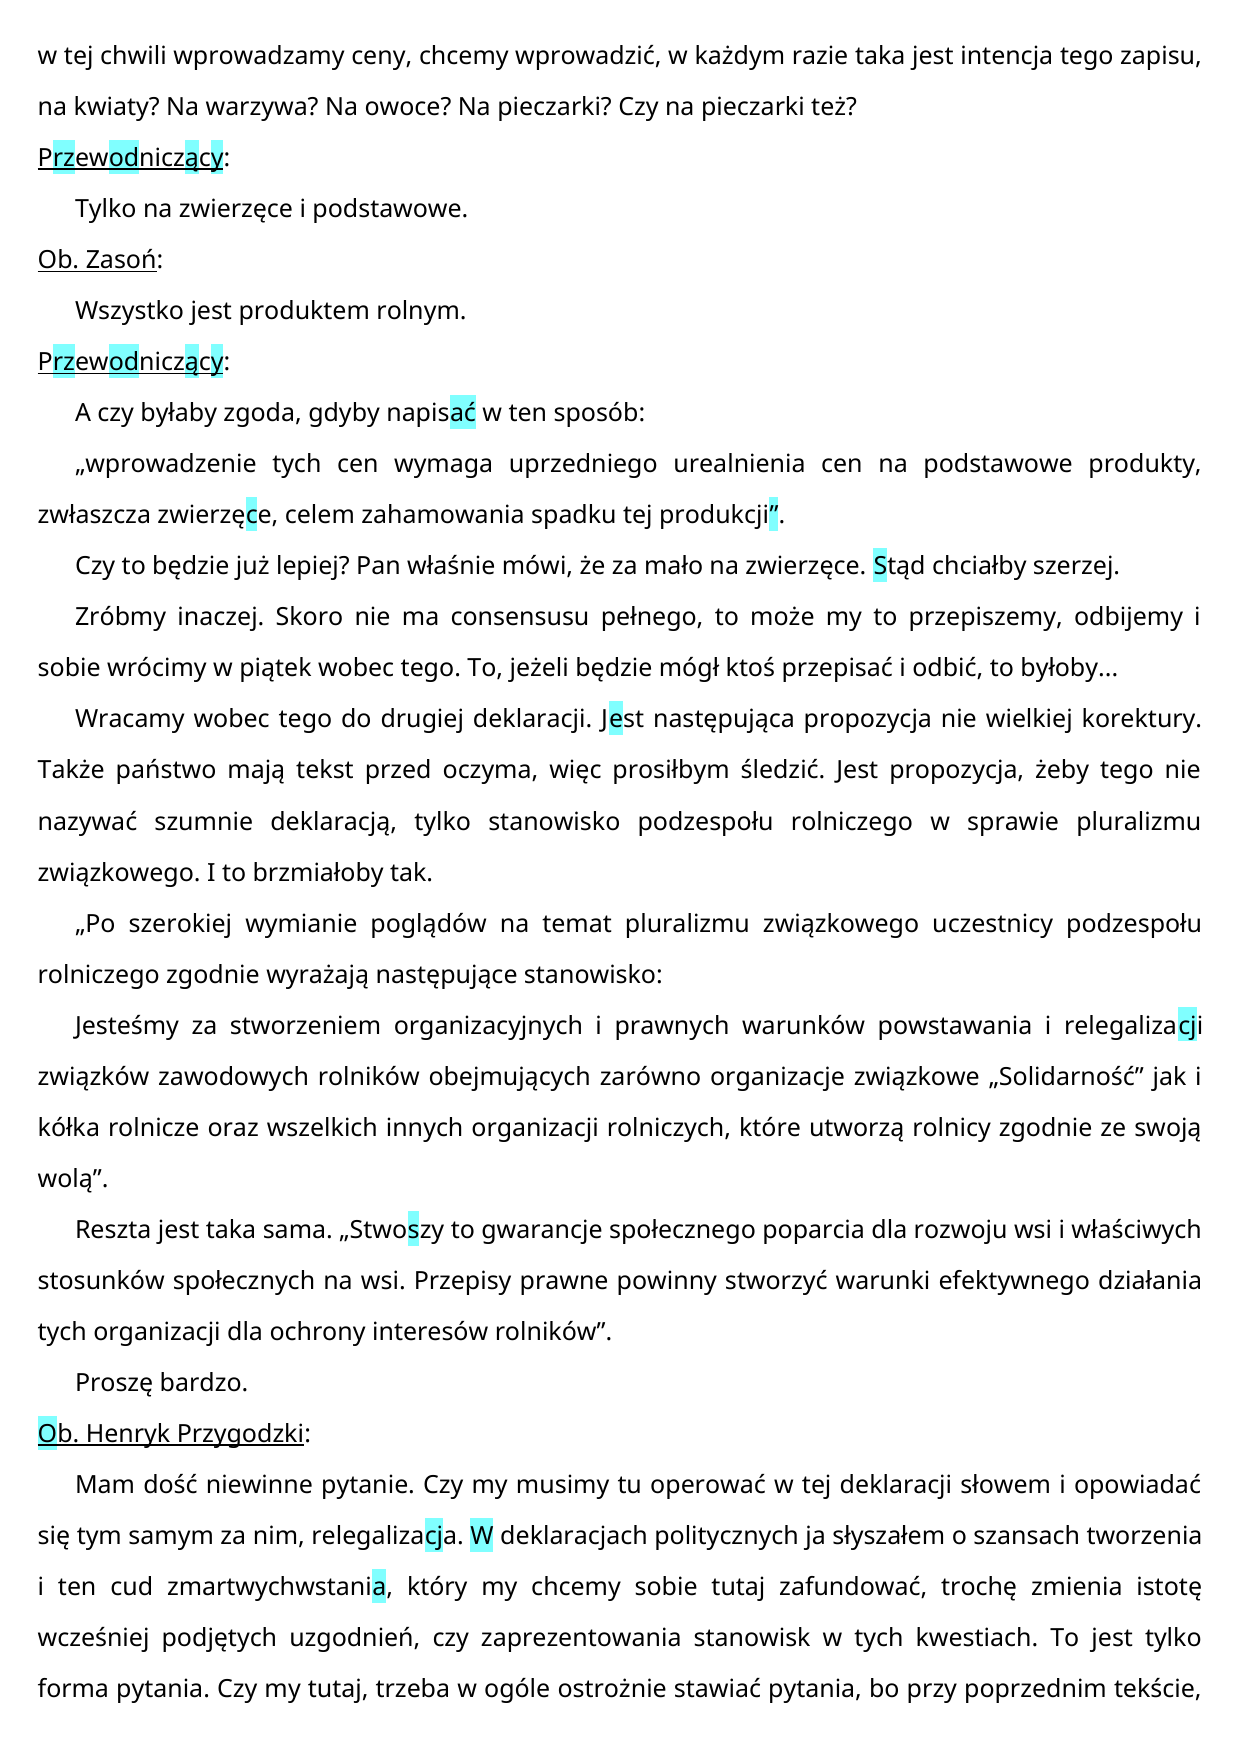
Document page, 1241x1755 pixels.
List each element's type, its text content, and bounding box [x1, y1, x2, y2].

text Tylko na zwierzęce i podstawowe. [37, 191, 1203, 225]
text Jesteśmy za stworzeniem organizacyjnych i prawnych warunków powstawania i relegalizacji związków zawodowych rolników obejmujących zarówno organizacje związkowe „Solidarność” jak i kółka rolnicze oraz wszelkich innych organizacji rolniczych, które utworzą rolnicy zgodnie ze swoją wolą”. [37, 1007, 1203, 1194]
text Ob. Henryk Przygodzki: [37, 1416, 1203, 1450]
text „wprowadzenie tych cen wymaga uprzedniego urealnienia cen na podstawowe produkty, zwłaszcza zwierzęce, celem zahamowania spadku tej produkcji”. [37, 446, 1203, 531]
text Proszę bardzo. [37, 1364, 1203, 1399]
text A czy byłaby zgoda, gdyby napisać w ten sposób: [37, 395, 1203, 429]
text Mam dość niewinne pytanie. Czy my musimy tu operować w tej deklaracji słowem i opowiadać się tym samym za nim, relegalizacja. W deklaracjach politycznych ja słyszałem o szansach tworzenia i ten cud zmartwychwstania, który my chcemy sobie tutaj zafundować, trochę zmienia istotę wcześniej podjętych uzgodnień, czy zaprezentowania stanowisk w tych kwestiach. To jest tylko forma pytania. Czy my tutaj, trzeba w ogóle ostrożnie stawiać pytania, bo przy poprzednim tekście, [37, 1467, 1203, 1705]
text „Po szerokiej wymianie poglądów na temat pluralizmu związkowego uczestnicy podzespołu rolniczego zgodnie wyrażają następujące stanowisko: [37, 905, 1203, 990]
text Przewodniczący: [37, 139, 1203, 174]
text Ob. Zasoń: [37, 242, 1203, 276]
text Przewodniczący: [37, 344, 1203, 378]
text Wracamy wobec tego do drugiej deklaracji. Jest następująca propozycja nie wielkiej korektury. Także państwo mają tekst przed oczyma, więc prosiłbym śledzić. Jest propozycja, żeby tego nie nazywać szumnie deklaracją, tylko stanowisko podzespołu rolniczego w sprawie pluralizmu związkowego. I to brzmiałoby tak. [37, 701, 1203, 888]
text Reszta jest taka sama. „Stwoszy to gwarancje społecznego poparcia dla rozwoju wsi i właściwych stosunków społecznych na wsi. Przepisy prawne powinny stworzyć warunki efektywnego działania tych organizacji dla ochrony interesów rolników”. [37, 1211, 1203, 1348]
text Wszystko jest produktem rolnym. [37, 293, 1203, 327]
text Zróbmy inaczej. Skoro nie ma consensusu pełnego, to może my to przepiszemy, odbijemy i sobie wrócimy w piątek wobec tego. To, jeżeli będzie mógł ktoś przepisać i odbić, to byłoby... [37, 599, 1203, 684]
text w tej chwili wprowadzamy ceny, chcemy wprowadzić, w każdym razie taka jest intencja tego zapisu, na kwiaty? Na warzywa? Na owoce? Na pieczarki? Czy na pieczarki też? [37, 37, 1203, 123]
text Czy to będzie już lepiej? Pan właśnie mówi, że za mało na zwierzęce. Stąd chciałby szerzej. [37, 548, 1203, 582]
